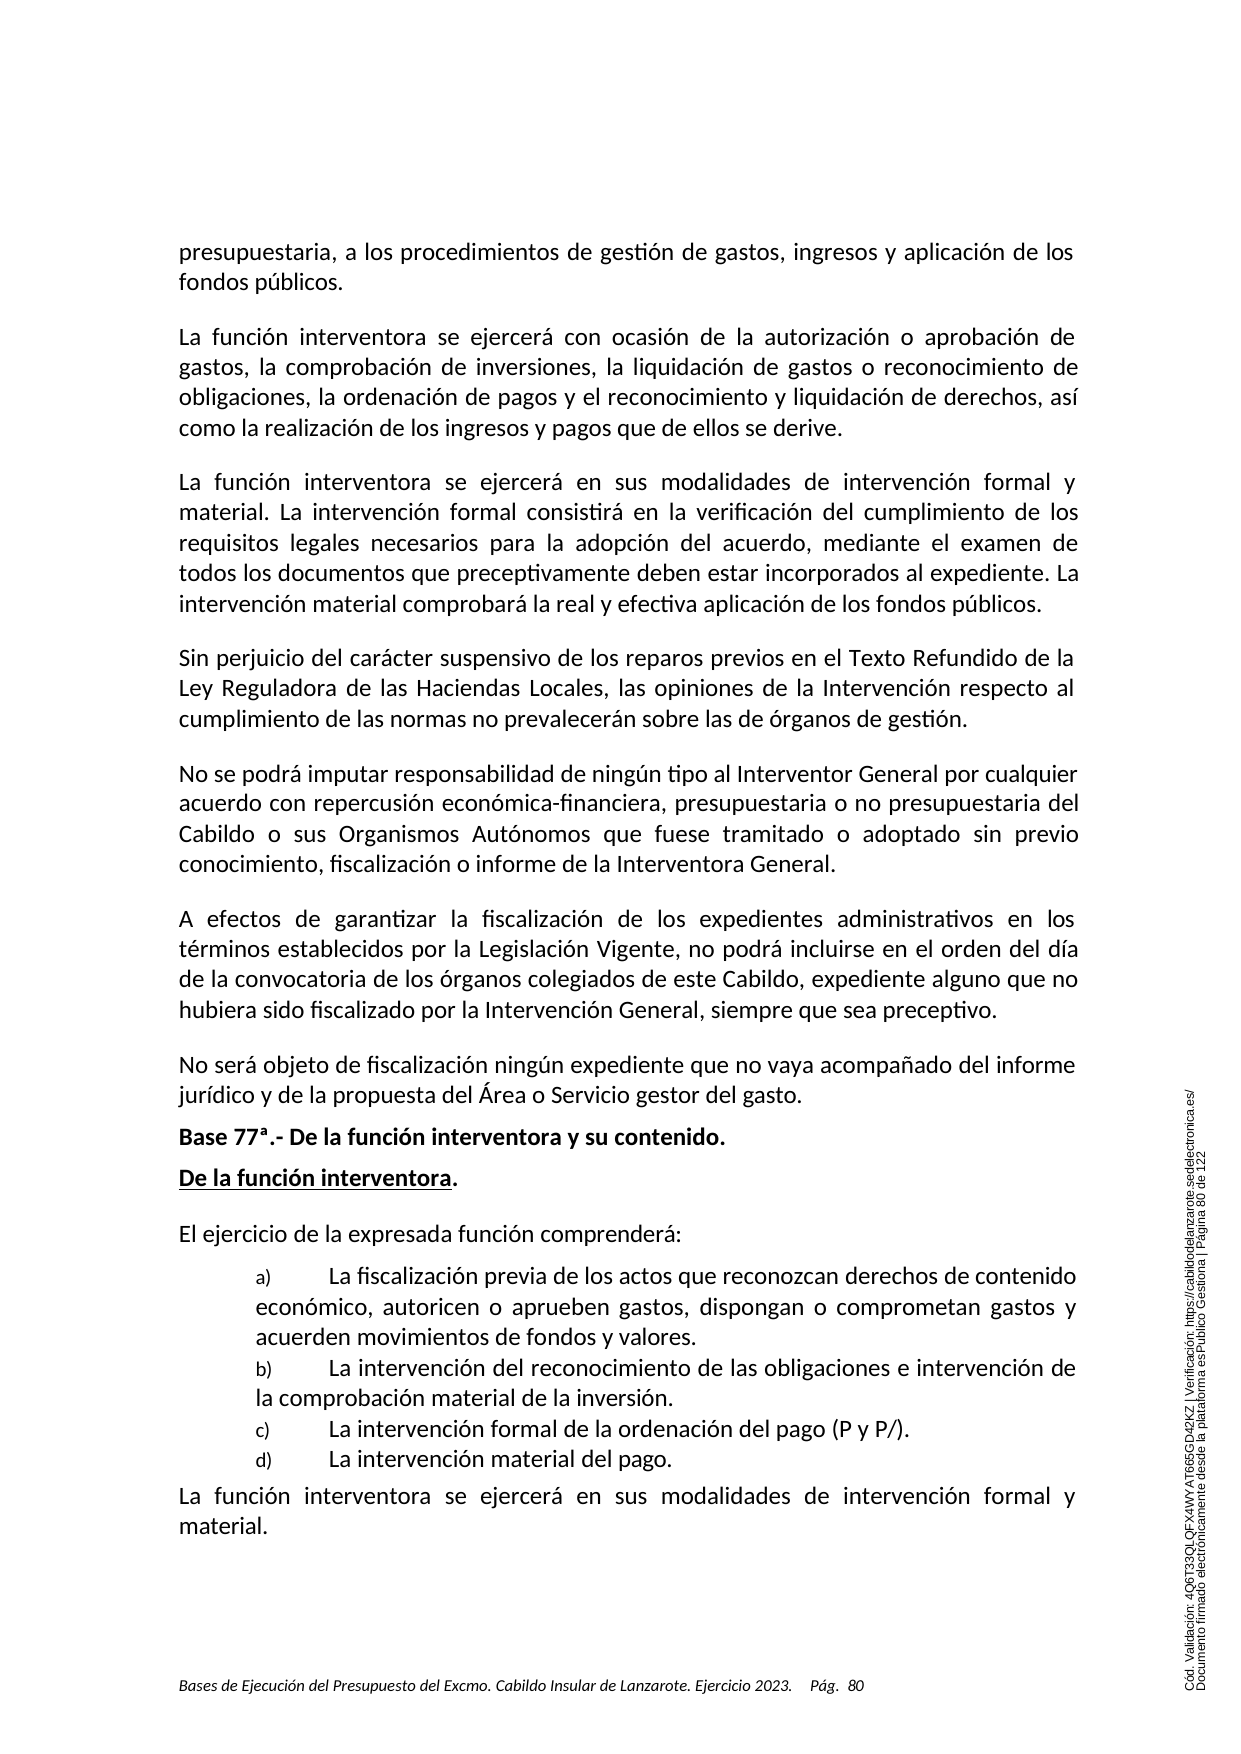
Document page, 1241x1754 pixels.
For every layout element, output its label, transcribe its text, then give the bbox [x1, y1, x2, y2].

text Base 77ª.- De la función interventora y su contenido. De la función interventora. [179, 1110, 747, 1193]
text Bases de Ejecución del Presupuesto del Excmo. Cabildo Insular de Lanzarote. Ejercicio 2023. Pág. 80 [179, 1676, 868, 1695]
text jurídico y de la propuesta del Área o Servicio gestor del gasto. [179, 1079, 1082, 1109]
text material. [179, 1510, 1081, 1540]
text La función interventora se ejercerá con ocasión de la autorización o aprobación de [179, 323, 1082, 351]
text b) [255, 1357, 275, 1381]
text La intervención del reconocimiento de las obligaciones e intervención de [329, 1354, 1082, 1382]
text La intervención formal de la ordenación del pago (P y P/). [329, 1415, 912, 1443]
text a) [255, 1266, 274, 1289]
text El ejercicio de la expresada función comprenderá: [179, 1220, 686, 1248]
text c) [255, 1418, 275, 1442]
text No será objeto de fiscalización ningún expediente que no vaya acompañado del informe [179, 1051, 1082, 1079]
text d) [255, 1447, 275, 1472]
text A efectos de garantizar la fiscalización de los expedientes administrativos en los [179, 906, 1083, 933]
text fondos públicos. [179, 266, 1081, 296]
text La intervención material del pago. [329, 1443, 912, 1473]
text Ley Reguladora de las Haciendas Locales, las opiniones de la Intervención respecto al cumplimiento de las normas no prevalecerán sobre las de órganos de gestión. [179, 672, 1081, 733]
text La función interventora se ejercerá en sus modalidades de intervención formal y [179, 1482, 1081, 1510]
text La fiscalización previa de los actos que reconozcan derechos de contenido [329, 1263, 1081, 1290]
text La función interventora se ejercerá en sus modalidades de intervención formal y [179, 469, 1082, 496]
text la comprobación material de la inversión. [255, 1385, 677, 1412]
text Sin perjuicio del carácter suspensivo de los reparos previos en el Texto Refundido de la [179, 645, 1081, 672]
text Cód. Validación: 4Q6T33QLQFX4WYAT665GD42KZ | Verificación: https://cabildodelanzarote.sedelectronica.es/ Documento firmado electrónicamente desde la plataforma esPublico Gestiona | Página 80 de 122 [1183, 1073, 1208, 1694]
text términos establecidos por la Legislación Vigente, no podrá incluirse en el orden del día de la convocatoria de los órganos colegiados de este Cabildo, expediente alguno que no hubiera sido fiscalizado por la Intervención General, siempre que sea preceptivo. [179, 933, 1080, 1025]
text presupuestaria, a los procedimientos de gestión de gastos, ingresos y aplicación de los [179, 238, 1081, 266]
text acuerdo con repercusión económica-financiera, presupuestaria o no presupuestaria del Cabildo o sus Organismos Autónomos que fuese tramitado o adoptado sin previo conocimiento, fiscalización o informe de la Interventora General. [179, 787, 1080, 879]
text económico, autoricen o aprueben gastos, dispongan o comprometan gastos y [255, 1293, 1082, 1321]
text gastos, la comprobación de inversiones, la liquidación de gastos o reconocimiento de obligaciones, la ordenación de pagos y el reconocimiento y liquidación de derechos, así como la realización de los ingresos y pagos que de ellos se derive. [179, 351, 1080, 442]
text No se podrá imputar responsabilidad de ningún tipo al Interventor General por cualquier [179, 760, 1082, 787]
text material. La intervención formal consistirá en la verificación del cumplimiento de los requisitos legales necesarios para la adopción del acuerdo, mediante el examen de todos los documentos que preceptivamente deben estar incorporados al expediente. La intervención material comprobará la real y efectiva aplicación de los fondos públicos. [179, 496, 1080, 618]
text acuerden movimientos de fondos y valores. [255, 1321, 1082, 1351]
